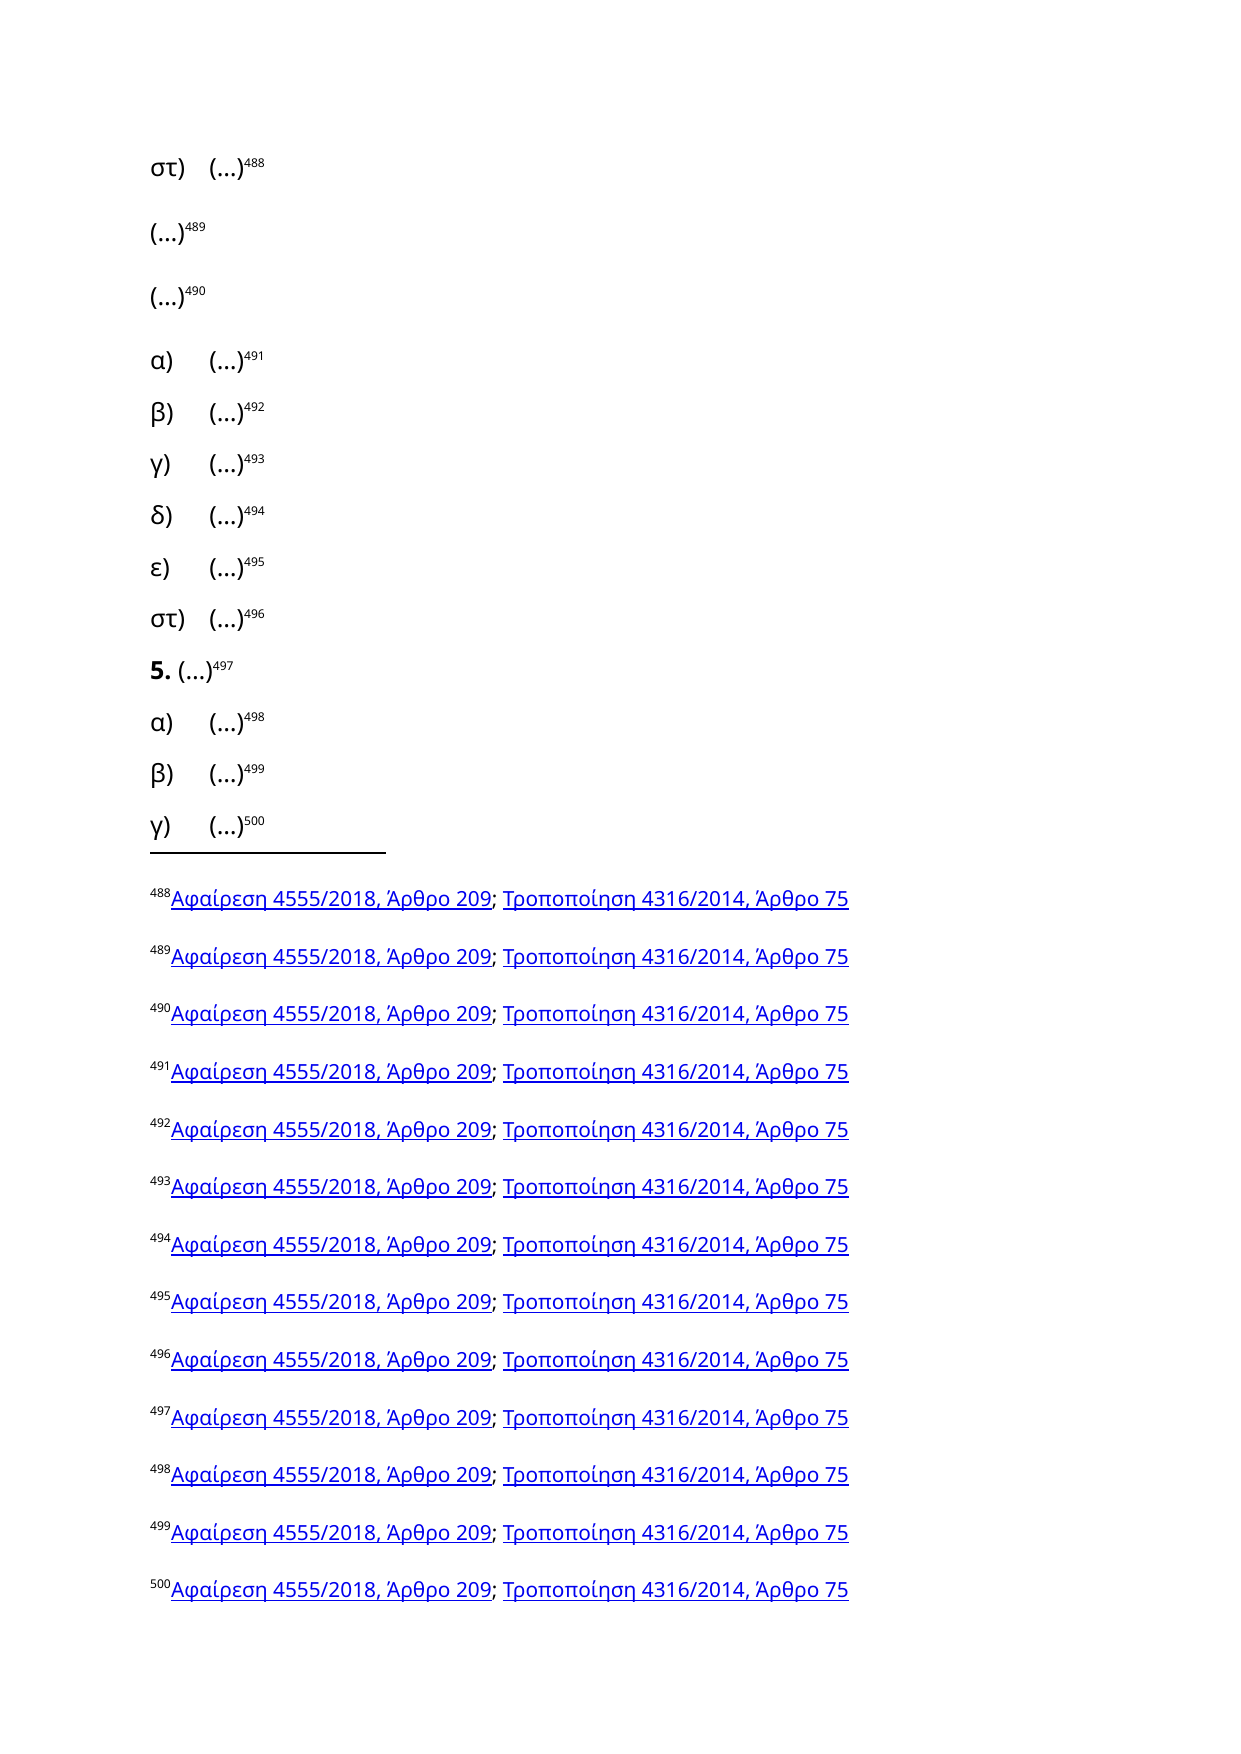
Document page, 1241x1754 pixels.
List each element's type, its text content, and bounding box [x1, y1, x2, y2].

text Αφαίρεση 4555/2018, Άρθρο 209; Τροποποίηση 4316/2014, Άρθρο 75 [150, 942, 1090, 970]
text Αφαίρεση 4555/2018, Άρθρο 209; Τροποποίηση 4316/2014, Άρθρο 75 [150, 1518, 1090, 1546]
text Αφαίρεση 4555/2018, Άρθρο 209; Τροποποίηση 4316/2014, Άρθρο 75 [150, 1230, 1090, 1258]
list α) (…) [150, 704, 1090, 738]
list στ) (…) [150, 601, 1090, 635]
text Αφαίρεση 4555/2018, Άρθρο 209; Τροποποίηση 4316/2014, Άρθρο 75 [150, 1403, 1090, 1431]
list γ) (…) [150, 807, 1090, 842]
text Αφαίρεση 4555/2018, Άρθρο 209; Τροποποίηση 4316/2014, Άρθρο 75 [150, 999, 1090, 1028]
list δ) (…) [150, 497, 1090, 532]
list γ) (…) [150, 446, 1090, 480]
text (…) [150, 278, 1090, 312]
text Αφαίρεση 4555/2018, Άρθρο 209; Τροποποίηση 4316/2014, Άρθρο 75 [150, 1460, 1090, 1489]
text 5. (…) [150, 652, 1090, 687]
text Αφαίρεση 4555/2018, Άρθρο 209; Τροποποίηση 4316/2014, Άρθρο 75 [150, 1172, 1090, 1201]
text Αφαίρεση 4555/2018, Άρθρο 209; Τροποποίηση 4316/2014, Άρθρο 75 [150, 1576, 1090, 1604]
list ε) (…) [150, 549, 1090, 583]
text Αφαίρεση 4555/2018, Άρθρο 209; Τροποποίηση 4316/2014, Άρθρο 75 [150, 1345, 1090, 1373]
text Αφαίρεση 4555/2018, Άρθρο 209; Τροποποίηση 4316/2014, Άρθρο 75 [150, 1287, 1090, 1316]
text Αφαίρεση 4555/2018, Άρθρο 209; Τροποποίηση 4316/2014, Άρθρο 75 [150, 884, 1090, 913]
list στ) (…) [150, 150, 1090, 184]
text Αφαίρεση 4555/2018, Άρθρο 209; Τροποποίηση 4316/2014, Άρθρο 75 [150, 1115, 1090, 1143]
list β) (…) [150, 394, 1090, 428]
text Αφαίρεση 4555/2018, Άρθρο 209; Τροποποίηση 4316/2014, Άρθρο 75 [150, 1057, 1090, 1086]
text (…) [150, 214, 1090, 248]
list β) (…) [150, 756, 1090, 790]
list α) (…) [150, 342, 1090, 377]
